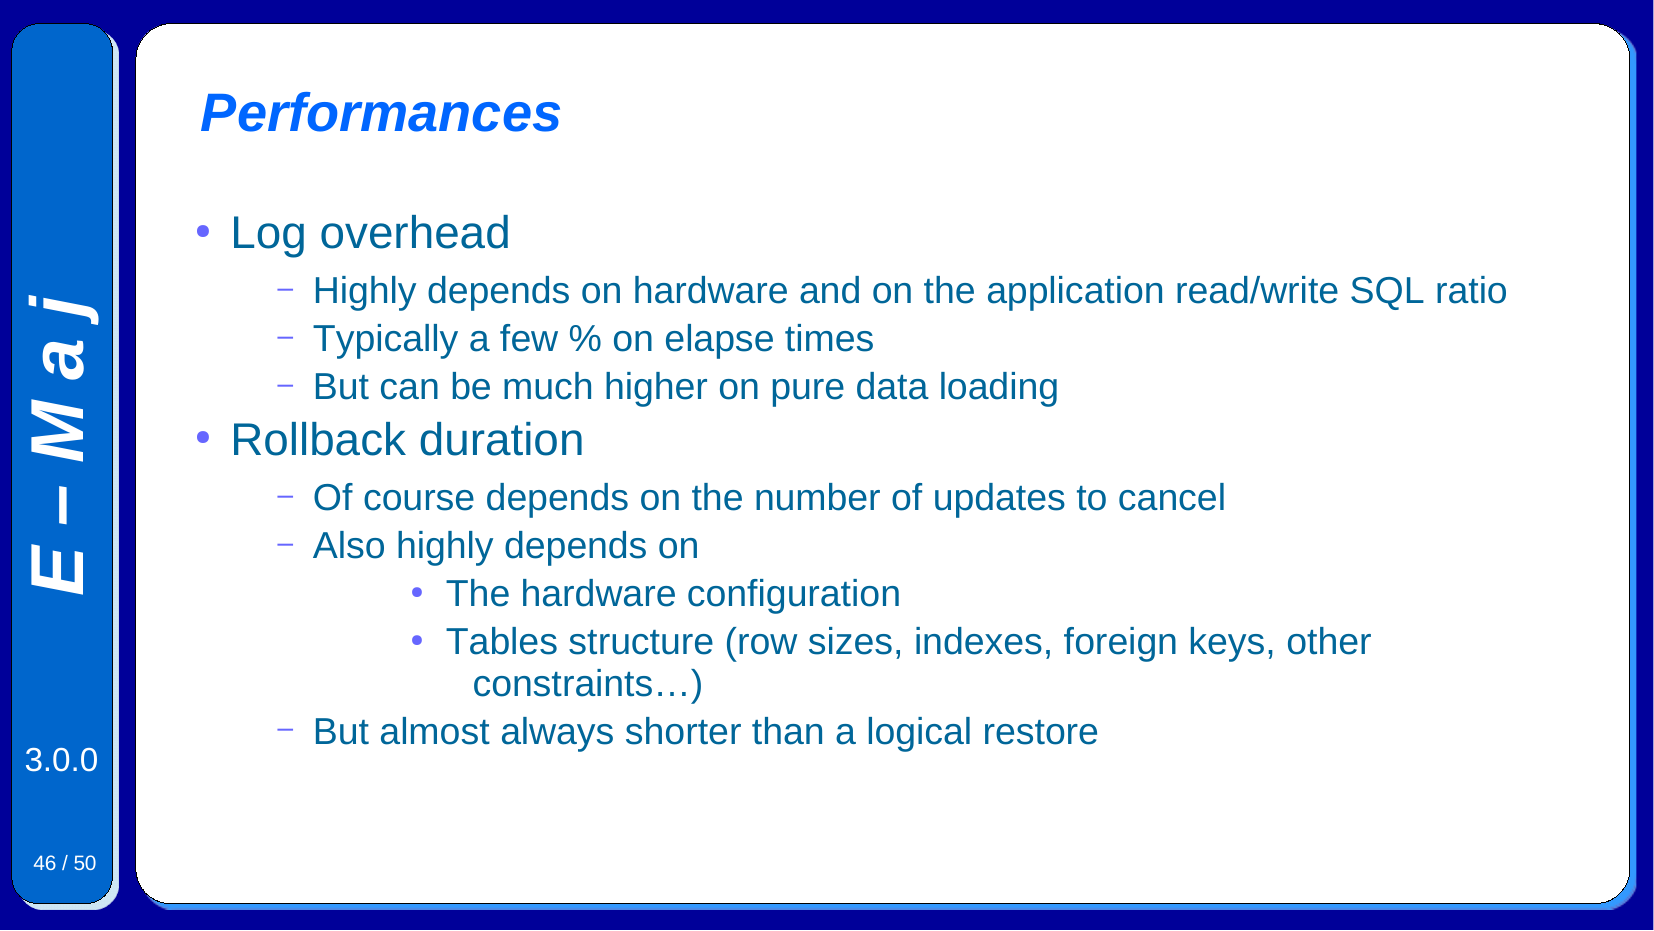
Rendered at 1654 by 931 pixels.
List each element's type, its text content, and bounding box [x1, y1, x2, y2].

title Performances [200, 34, 1575, 191]
list Log overhead Highly depends on hardware and on the application read/write SQL ratio Typically a few % on elapse times But can be much higher on pure data loading Rollback duration Of course depends on the number of updates to cancel Also highly depends on The hardware configuration Tables structure (row sizes, indexes, foreign keys, other constraints…) But almost always shorter than a logical restore [177, 206, 1587, 827]
